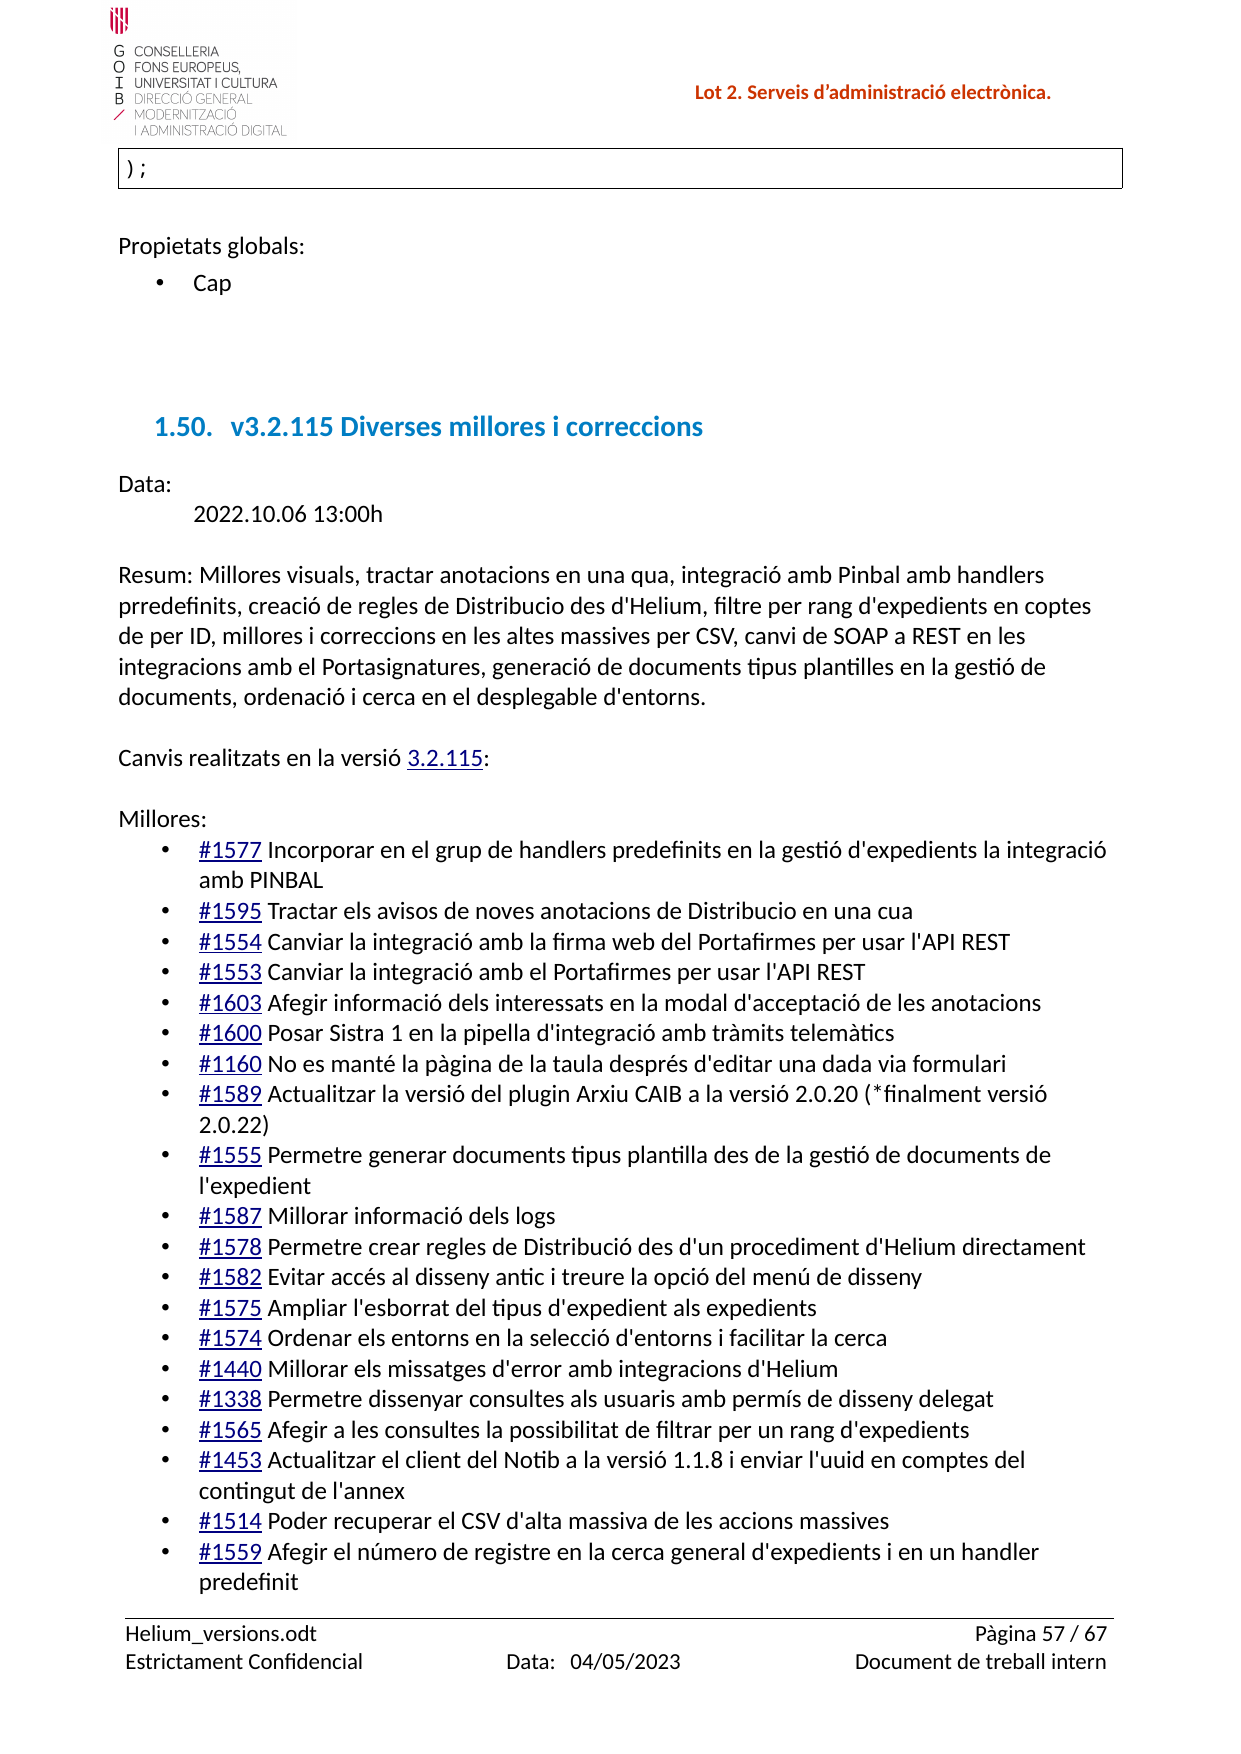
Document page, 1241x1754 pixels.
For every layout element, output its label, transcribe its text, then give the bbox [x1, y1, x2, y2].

list #1595 Tractar els avisos de noves anotacions de Distribucio en una cua [161, 895, 1122, 926]
list #1440 Millorar els missatges d'error amb integracions d'Helium [161, 1353, 1122, 1383]
list #1587 Millorar informació dels logs [161, 1200, 1122, 1231]
list #1575 Ampliar l'esborrat del tipus d'expedient als expedients [161, 1292, 1122, 1322]
list #1555 Permetre generar documents tipus plantilla des de la gestió de documents de l'expedient [161, 1139, 1122, 1200]
list #1600 Posar Sistra 1 en la pipella d'integració amb tràmits telemàtics [161, 1017, 1122, 1048]
list #1553 Canviar la integració amb el Portafirmes per usar l'API REST [161, 956, 1122, 987]
text Propietats globals: [118, 230, 1122, 261]
list #1577 Incorporar en el grup de handlers predefinits en la gestió d'expedients la integració amb PINBAL [161, 834, 1122, 895]
list #1578 Permetre crear regles de Distribució des d'un procediment d'Helium directament [161, 1231, 1122, 1261]
text Millores: [118, 803, 1122, 834]
list #1160 No es manté la pàgina de la taula després d'editar una dada via formulari [161, 1048, 1122, 1078]
picture [100, 0, 297, 144]
list #1559 Afegir el número de registre en la cerca general d'expedients i en un handler predefinit [161, 1536, 1122, 1597]
list #1554 Canviar la integració amb la firma web del Portafirmes per usar l'API REST [161, 926, 1122, 956]
subtitle v3.2.115 Diverses millores i correccions [153, 408, 1122, 444]
table_header ); [119, 149, 1122, 188]
list #1603 Afegir informació dels interessats en la modal d'acceptació de les anotacions [161, 987, 1122, 1017]
text 2022.10.06 13:00h [118, 498, 1122, 529]
text Resum: Millores visuals, tractar anotacions en una qua, integració amb Pinbal amb handlers prredefinits, creació de regles de Distribucio des d'Helium, filtre per rang d'expedients en coptes de per ID, millores i correccions en les altes massives per CSV, canvi de SOAP a REST en les integracions amb el Portasignatures, generació de documents tipus plantilles en la gestió de documents, ordenació i cerca en el desplegable d'entorns. [118, 559, 1122, 712]
list Cap [156, 267, 1122, 297]
list #1565 Afegir a les consultes la possibilitat de filtrar per un rang d'expedients [161, 1414, 1122, 1444]
list #1453 Actualitzar el client del Notib a la versió 1.1.8 i enviar l'uuid en comptes del contingut de l'annex [161, 1444, 1122, 1506]
list #1514 Poder recuperar el CSV d'alta massiva de les accions massives [161, 1506, 1122, 1536]
text Data: [118, 468, 1122, 498]
list #1589 Actualitzar la versió del plugin Arxiu CAIB a la versió 2.0.20 (*finalment versió 2.0.22) [161, 1078, 1122, 1139]
text Canvis realitzats en la versió 3.2.115: [118, 742, 1122, 773]
list #1582 Evitar accés al disseny antic i treure la opció del menú de disseny [161, 1261, 1122, 1292]
list #1338 Permetre dissenyar consultes als usuaris amb permís de disseny delegat [161, 1383, 1122, 1414]
list #1574 Ordenar els entorns en la selecció d'entorns i facilitar la cerca [161, 1322, 1122, 1353]
